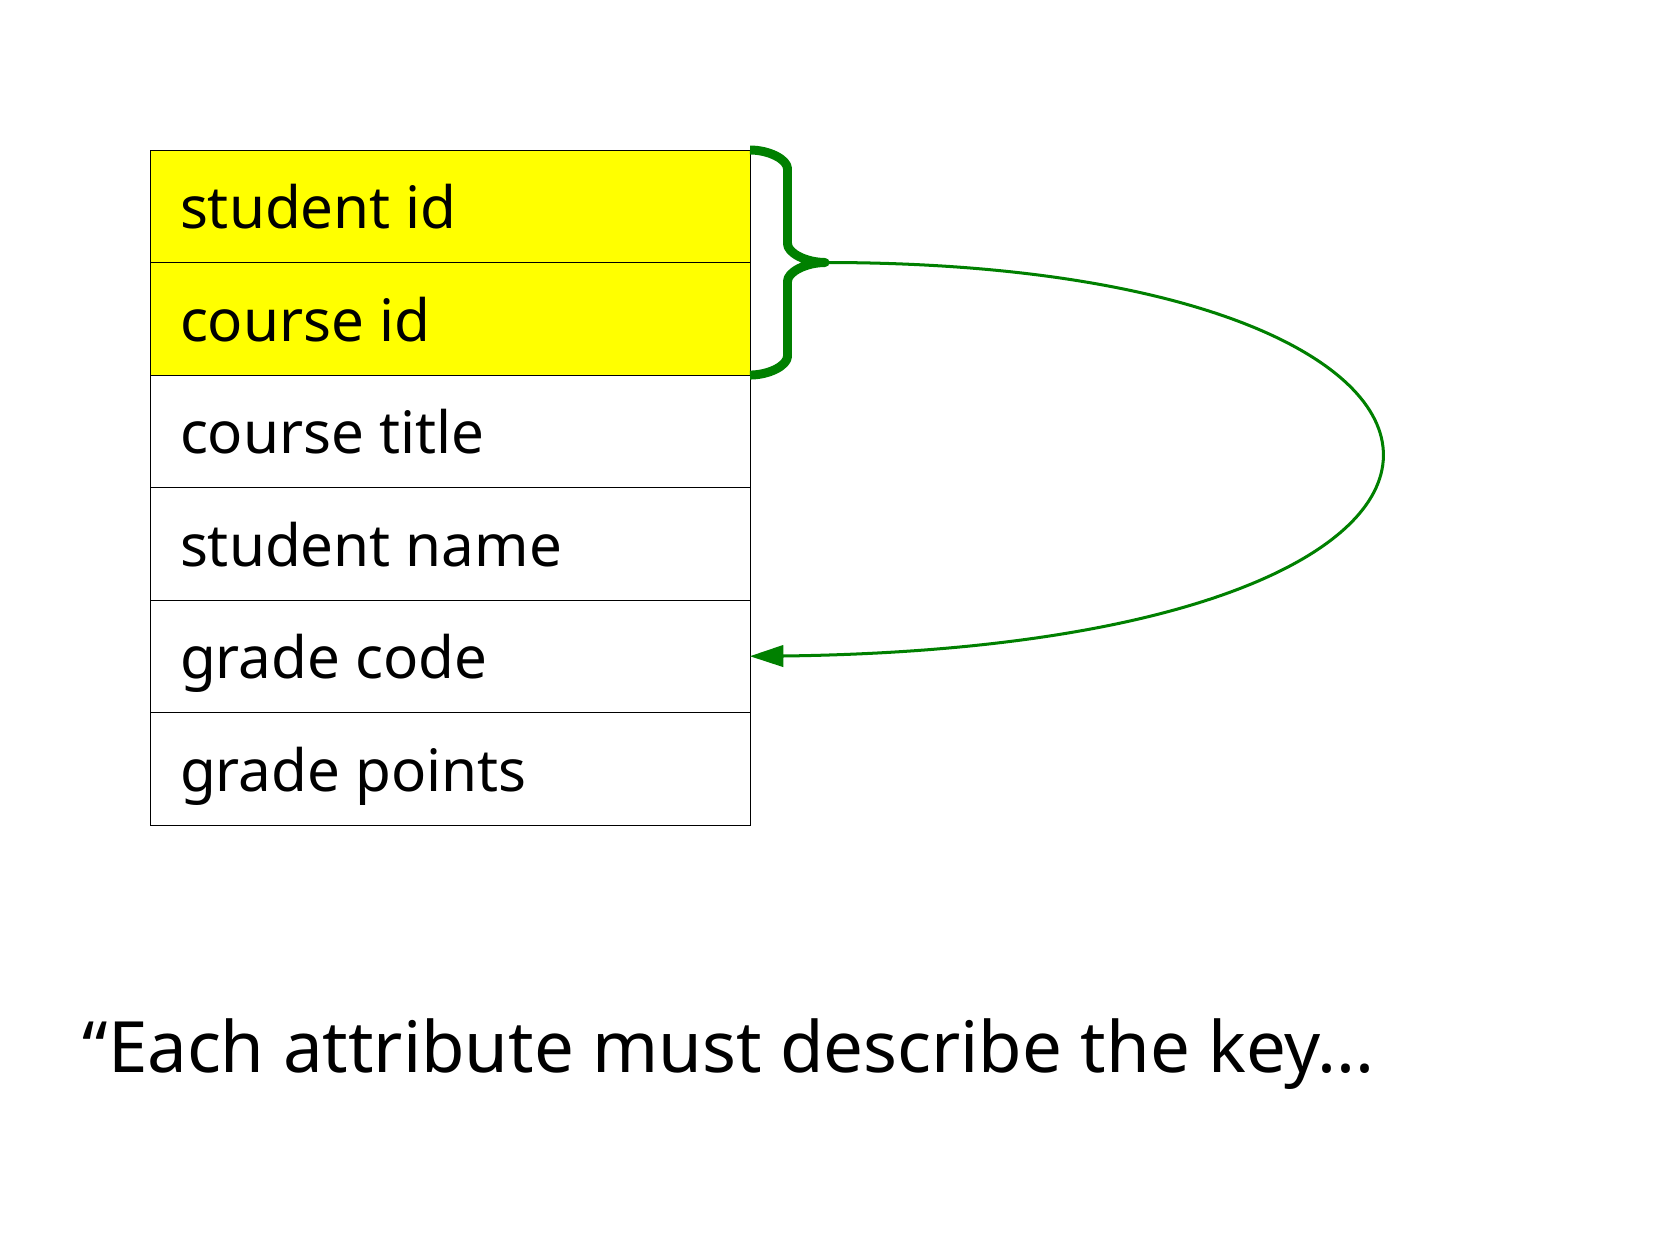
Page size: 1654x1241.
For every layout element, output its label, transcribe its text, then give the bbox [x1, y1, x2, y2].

text_box grade code [150, 601, 751, 712]
subtitle “Each attribute must describe the key... [82, 900, 1613, 1163]
text_box student id [150, 150, 751, 262]
text_box grade points [150, 712, 751, 826]
text_box student name [150, 487, 751, 601]
text_box course id [150, 262, 751, 376]
text_box course title [150, 376, 751, 487]
